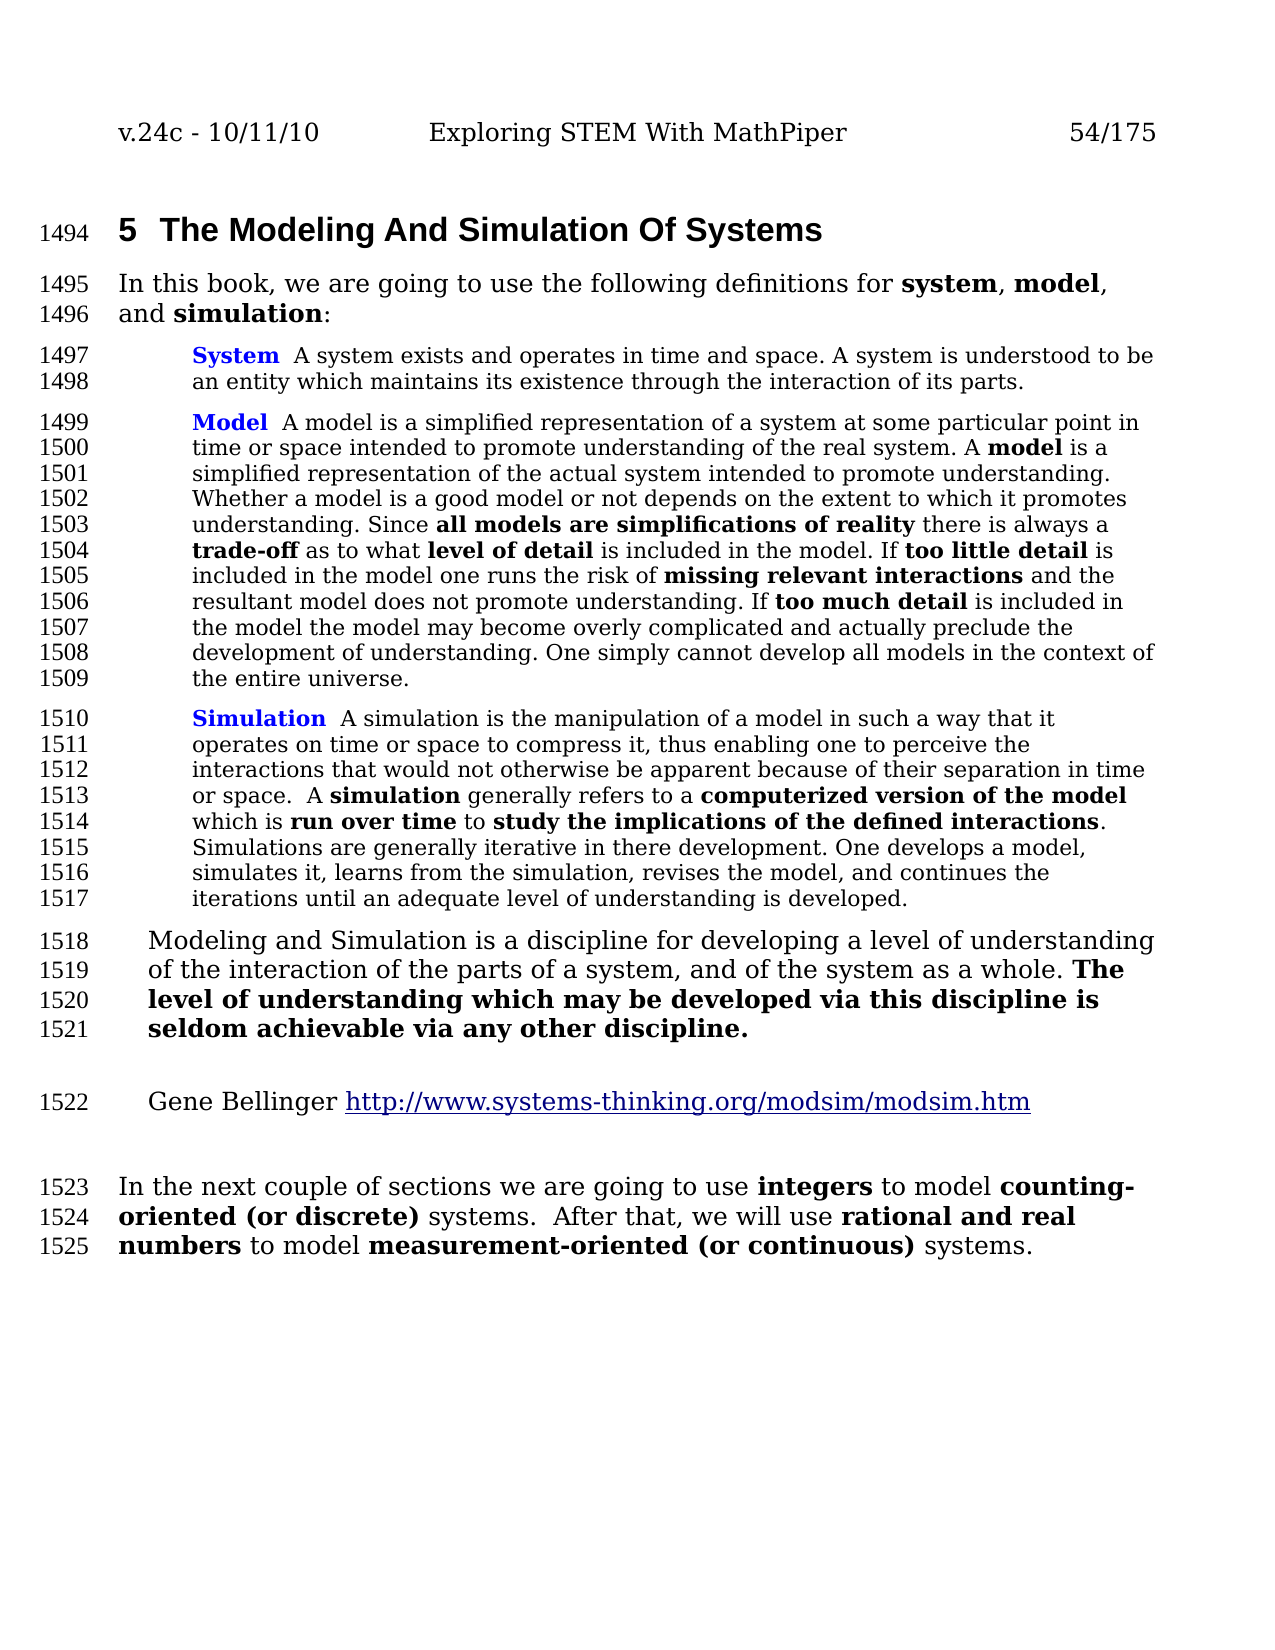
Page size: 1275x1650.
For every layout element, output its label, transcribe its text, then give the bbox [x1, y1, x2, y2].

text Modeling and Simulation is a discipline for developing a level of understanding of the interaction of the parts of a system, and of the system as a whole. The level of understanding which may be developed via this discipline is seldom achievable via any other discipline. [148, 926, 1157, 1073]
text In this book, we are going to use the following definitions for system, model, and simulation: [118, 269, 1157, 328]
text In the next couple of sections we are going to use integers to model counting-oriented (or discrete) systems. After that, we will use rational and real numbers to model measurement-oriented (or continuous) systems. [118, 1172, 1157, 1260]
text Gene Bellinger http://www.systems-thinking.org/modsim/modsim.htm [148, 1088, 1157, 1117]
list Simulation A simulation is the manipulation of a model in such a way that it operates on time or space to compress it, thus enabling one to perceive the interactions that would not otherwise be apparent because of their separation in time or space. A simulation generally refers to a computerized version of the model which is run over time to study the implications of the defined interactions. Simulations are generally iterative in there development. One develops a model, simulates it, learns from the simulation, revises the model, and continues the iterations until an adequate level of understanding is developed. [162, 706, 1157, 911]
list System A system exists and operates in time and space. A system is understood to be an entity which maintains its existence through the interaction of its parts. [162, 343, 1157, 394]
list Model A model is a simplified representation of a system at some particular point in time or space intended to promote understanding of the real system. A model is a simplified representation of the actual system intended to promote understanding. Whether a model is a good model or not depends on the extent to which it promotes understanding. Since all models are simplifications of reality there is always a trade-off as to what level of detail is included in the model. If too little detail is included in the model one runs the risk of missing relevant interactions and the resultant model does not promote understanding. If too much detail is included in the model the model may become overly complicated and actually preclude the development of understanding. One simply cannot develop all models in the context of the entire universe. [162, 409, 1157, 691]
subtitle The Modeling And Simulation Of Systems [118, 210, 1157, 248]
